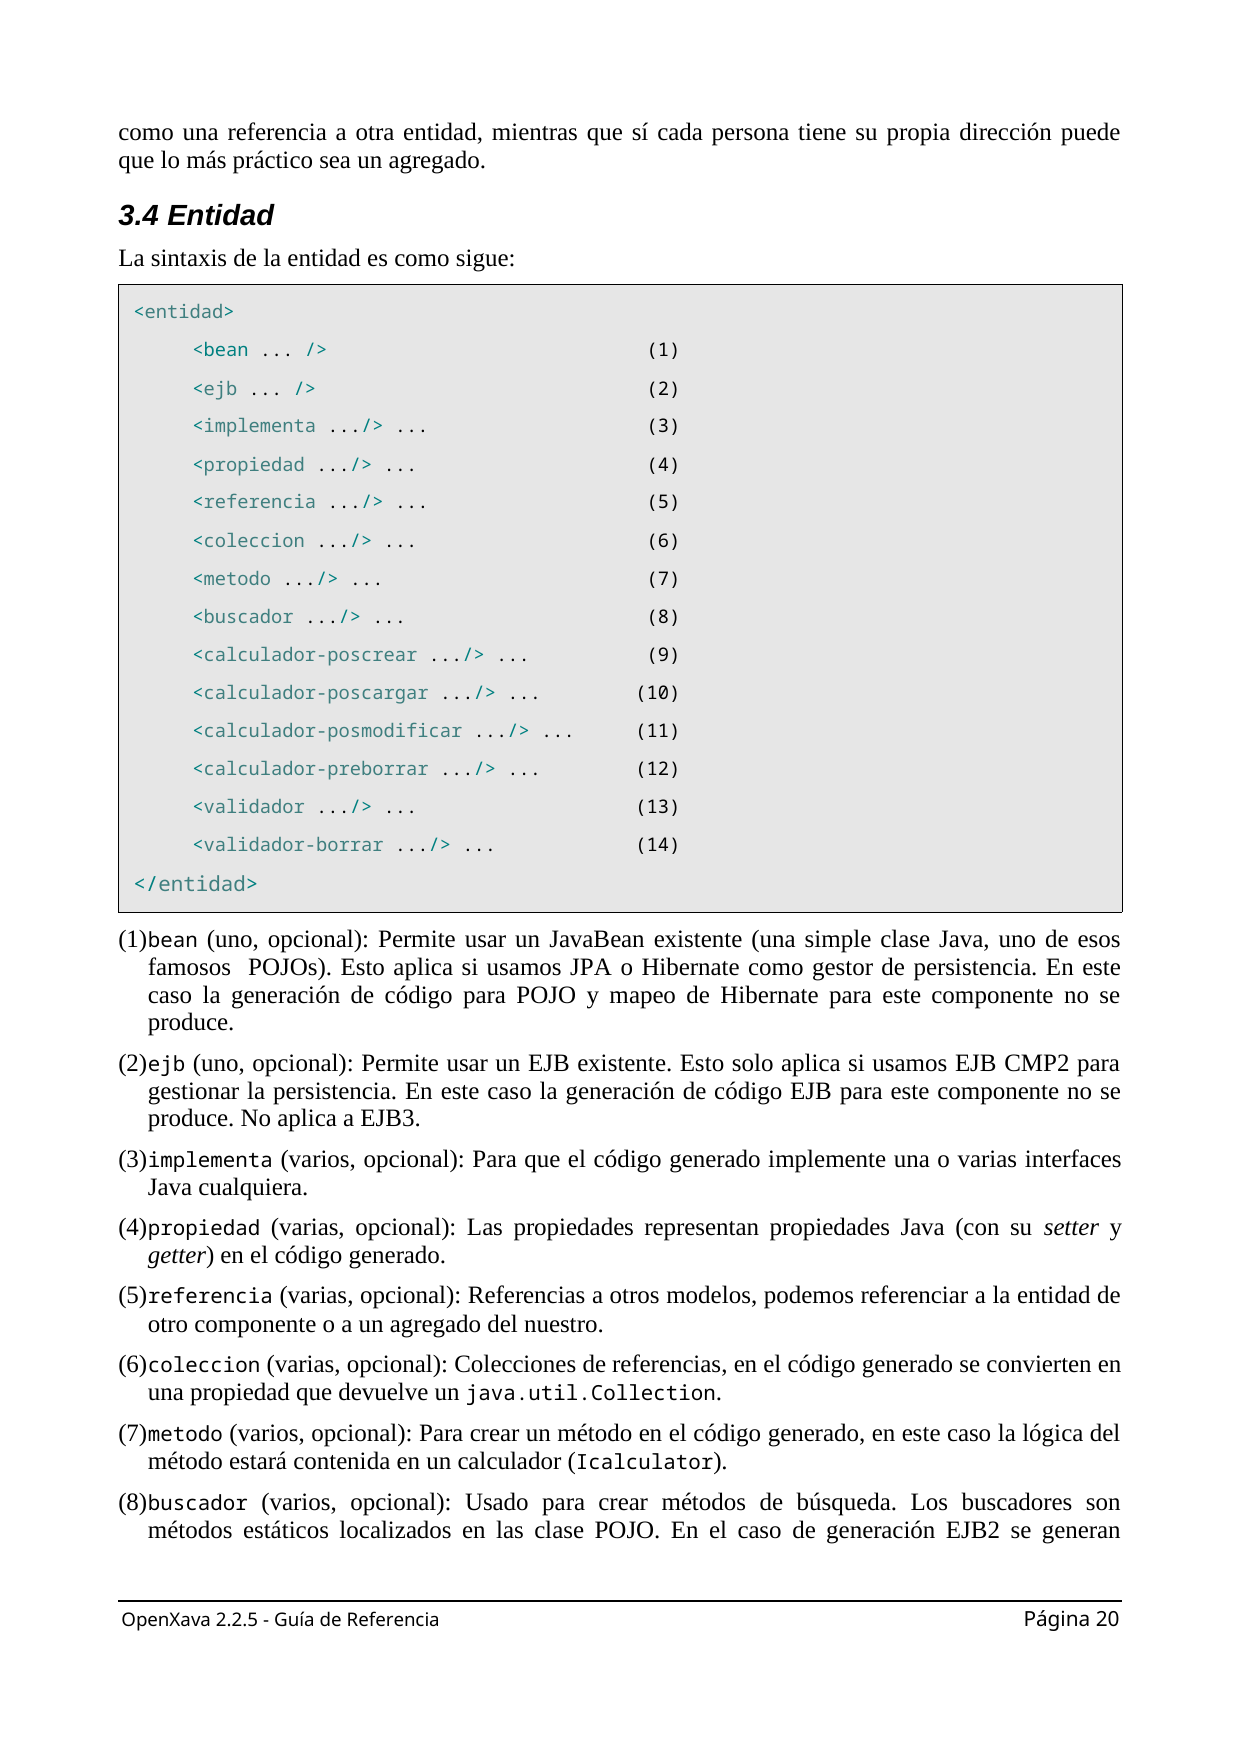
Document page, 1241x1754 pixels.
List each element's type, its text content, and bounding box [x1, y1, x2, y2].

text <propiedad .../> ... (4) [119, 436, 1122, 474]
list buscador (varios, opcional): Usado para crear métodos de búsqueda. Los buscadores son métodos estáticos localizados en las clase POJO. En el caso de generación EJB2 se generan [118, 1488, 1122, 1544]
text </entidad> [119, 854, 1122, 912]
text <ejb ... /> (2) [119, 360, 1122, 398]
list bean (uno, opcional): Permite usar un JavaBean existente (una simple clase Java, uno de esos famosos POJOs). Esto aplica si usamos JPA o Hibernate como gestor de persistencia. En este caso la generación de código para POJO y mapeo de Hibernate para este componente no se produce. [118, 925, 1122, 1036]
text <coleccion .../> ... (6) [119, 512, 1122, 550]
text <implementa .../> ... (3) [119, 398, 1122, 436]
text como una referencia a otra entidad, mientras que sí cada persona tiene su propia dirección puede que lo más práctico sea un agregado. [118, 118, 1122, 173]
subtitle Entidad [118, 198, 1122, 231]
text <entidad> [119, 285, 1122, 322]
text <calculador-preborrar .../> ... (12) [119, 740, 1122, 778]
list referencia (varias, opcional): Referencias a otros modelos, podemos referenciar a la entidad de otro componente o a un agregado del nuestro. [118, 1282, 1122, 1338]
list metodo (varios, opcional): Para crear un método en el código generado, en este caso la lógica del método estará contenida en un calculador (Icalculator). [118, 1419, 1122, 1476]
list implementa (varios, opcional): Para que el código generado implemente una o varias interfaces Java cualquiera. [118, 1145, 1122, 1201]
text <buscador .../> ... (8) [119, 588, 1122, 626]
text La sintaxis de la entidad es como sigue: [118, 244, 1122, 271]
list ejb (uno, opcional): Permite usar un EJB existente. Esto solo aplica si usamos EJB CMP2 para gestionar la persistencia. En este caso la generación de código EJB para este componente no se produce. No aplica a EJB3. [118, 1049, 1122, 1132]
text <bean ... /> (1) [119, 322, 1122, 360]
text <validador-borrar .../> ... (14) [119, 816, 1122, 854]
text <referencia .../> ... (5) [119, 474, 1122, 512]
list propiedad (varias, opcional): Las propiedades representan propiedades Java (con su setter y getter) en el código generado. [118, 1213, 1122, 1269]
text <metodo .../> ... (7) [119, 550, 1122, 588]
text <validador .../> ... (13) [119, 778, 1122, 816]
text <calculador-poscargar .../> ... (10) [119, 664, 1122, 702]
list coleccion (varias, opcional): Colecciones de referencias, en el código generado se convierten en una propiedad que devuelve un java.util.Collection. [118, 1350, 1122, 1407]
text <calculador-poscrear .../> ... (9) [119, 626, 1122, 664]
text <calculador-posmodificar .../> ... (11) [119, 702, 1122, 740]
